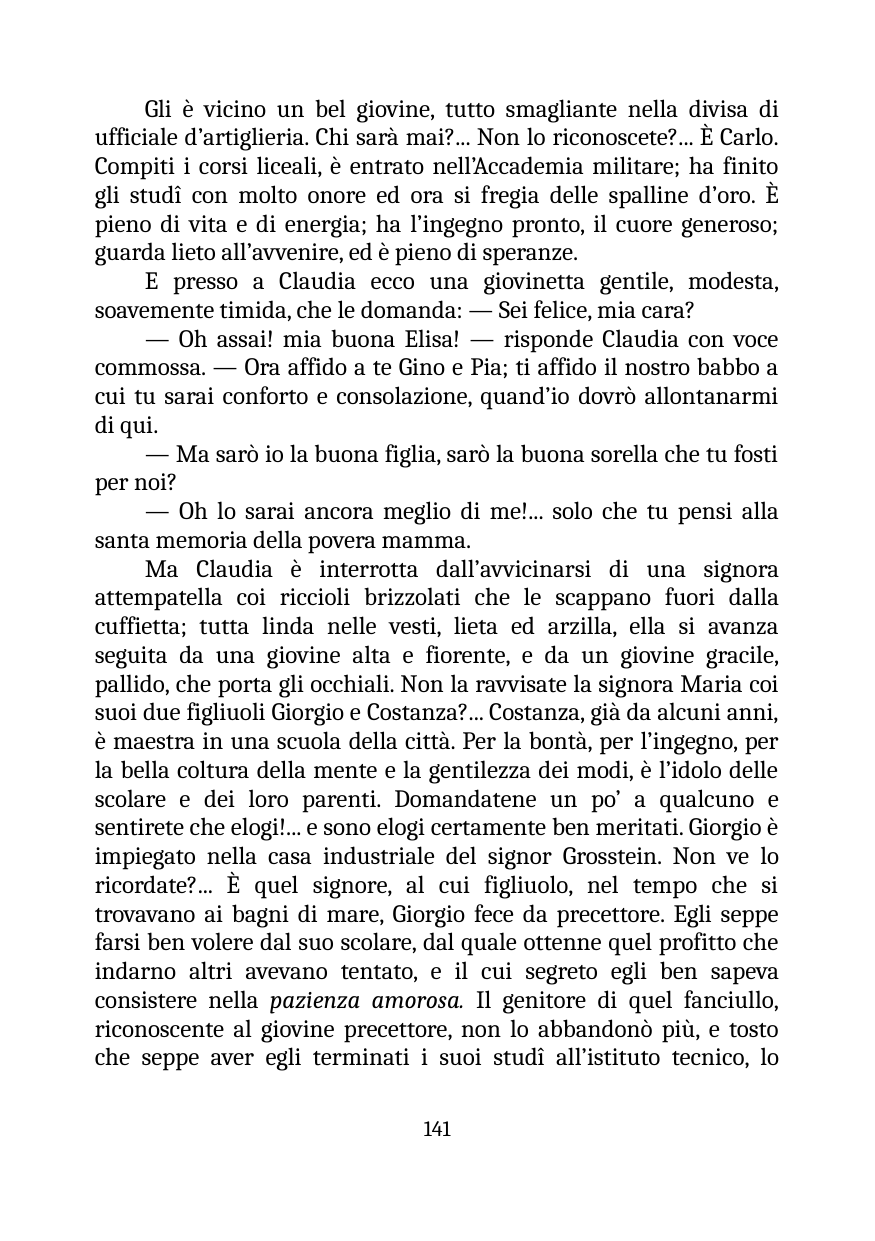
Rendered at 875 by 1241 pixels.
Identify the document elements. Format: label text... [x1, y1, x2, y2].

text — Oh lo sarai ancora meglio di me!... solo che tu pensi alla santa memoria della povera mamma. [94, 497, 779, 554]
text — Ma sarò io la buona figlia, sarò la buona sorella che tu fosti per noi? [94, 439, 779, 497]
text E presso a Claudia ecco una giovinetta gentile, modesta, soavemente timida, che le domanda: — Sei felice, mia cara? [94, 267, 779, 324]
text Gli è vicino un bel giovine, tutto smagliante nella divisa di ufficiale d’artiglieria. Chi sarà mai?... Non lo riconoscete?... È Carlo. Compiti i corsi liceali, è entrato nell’Accademia militare; ha finito gli studî con molto onore ed ora si fregia delle spalline d’oro. È pieno di vita e di energia; ha l’ingegno pronto, il cuore generoso; guarda lieto all’avvenire, ed è pieno di speranze. [94, 94, 779, 267]
text Ma Claudia è interrotta dall’avvicinarsi di una signora attempatella coi riccioli brizzolati che le scappano fuori dalla cuffietta; tutta linda nelle vesti, lieta ed arzilla, ella si avanza seguita da una giovine alta e fiorente, e da un giovine gracile, pallido, che porta gli occhiali. Non la ravvisate la signora Maria coi suoi due figliuoli Giorgio e Costanza?... Costanza, già da alcuni anni, è maestra in una scuola della città. Per la bontà, per l’ingegno, per la bella coltura della mente e la gentilezza dei modi, è l’idolo delle scolare e dei loro parenti. Domandatene un po’ a qualcuno e sentirete che elogi!... e sono elogi certamente ben meritati. Giorgio è impiegato nella casa industriale del signor Grosstein. Non ve lo ricordate?... È quel signore, al cui figliuolo, nel tempo che si trovavano ai bagni di mare, Giorgio fece da precettore. Egli seppe farsi ben volere dal suo scolare, dal quale ottenne quel profitto che indarno altri avevano tentato, e il cui segreto egli ben sapeva consistere nella pazienza amorosa. Il genitore di quel fanciullo, riconoscente al giovine precettore, non lo abbandonò più, e tosto che seppe aver egli terminati i suoi studî all’istituto tecnico, lo [94, 554, 779, 1072]
text — Oh assai! mia buona Elisa! — risponde Claudia con voce commossa. — Ora affido a te Gino e Pia; ti affido il nostro babbo a cui tu sarai conforto e consolazione, quand’io dovrò allontanarmi di qui. [94, 324, 779, 439]
